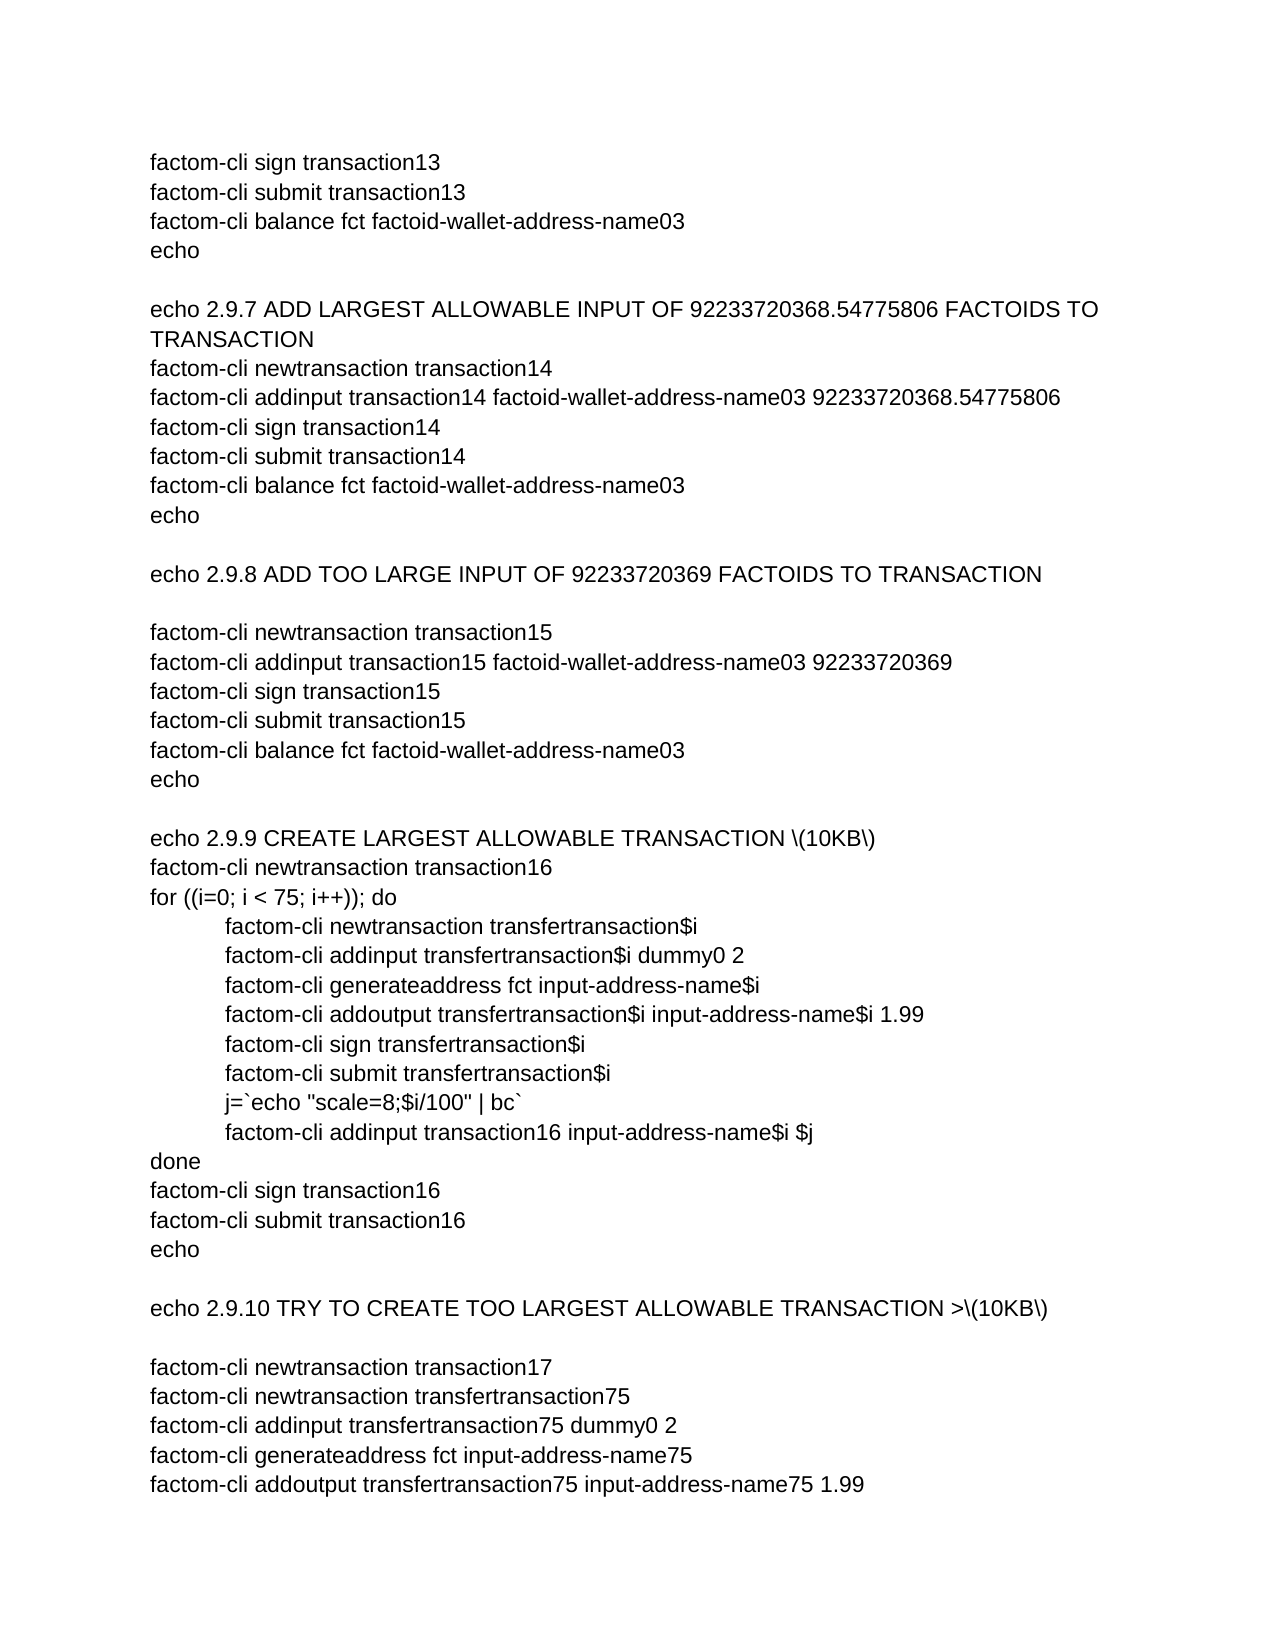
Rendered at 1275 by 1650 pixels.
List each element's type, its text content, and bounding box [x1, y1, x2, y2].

text factom-cli sign transaction14 [150, 414, 1125, 440]
text factom-cli newtransaction transaction17 [150, 1354, 1125, 1380]
text j=`echo "scale=8;$i/100" | bc` [150, 1090, 1125, 1116]
text factom-cli addoutput transfertransaction75 input-address-name75 1.99 [150, 1472, 1125, 1497]
text factom-cli sign transaction15 [150, 679, 1125, 704]
text factom-cli addinput transfertransaction75 dummy0 2 [150, 1413, 1125, 1439]
text factom-cli addinput transfertransaction$i dummy0 2 [150, 943, 1125, 969]
text factom-cli addinput transaction16 input-address-name$i $j [150, 1119, 1125, 1145]
text echo [150, 502, 1125, 528]
text echo 2.9.7 ADD LARGEST ALLOWABLE INPUT OF 92233720368.54775806 FACTOIDS TO TRANSACTION [150, 297, 1125, 352]
text factom-cli addinput transaction14 factoid-wallet-address-name03 92233720368.54775806 [150, 385, 1125, 411]
text done [150, 1149, 1125, 1174]
text factom-cli newtransaction transaction16 [150, 855, 1125, 881]
text factom-cli newtransaction transaction15 [150, 620, 1125, 646]
text for ((i=0; i < 75; i++)); do [150, 884, 1125, 910]
text factom-cli addinput transaction15 factoid-wallet-address-name03 92233720369 [150, 649, 1125, 675]
text factom-cli balance fct factoid-wallet-address-name03 [150, 473, 1125, 499]
text factom-cli sign transaction16 [150, 1178, 1125, 1204]
text factom-cli generateaddress fct input-address-name75 [150, 1442, 1125, 1468]
text factom-cli newtransaction transaction14 [150, 356, 1125, 381]
text factom-cli addoutput transfertransaction$i input-address-name$i 1.99 [150, 1002, 1125, 1027]
text factom-cli newtransaction transfertransaction75 [150, 1384, 1125, 1409]
text echo 2.9.10 TRY TO CREATE TOO LARGEST ALLOWABLE TRANSACTION >\(10KB\) [150, 1296, 1125, 1351]
text echo 2.9.9 CREATE LARGEST ALLOWABLE TRANSACTION \(10KB\) [150, 826, 1125, 851]
text echo 2.9.8 ADD TOO LARGE INPUT OF 92233720369 FACTOIDS TO TRANSACTION [150, 561, 1125, 616]
text echo [150, 238, 1125, 264]
text factom-cli submit transaction13 [150, 179, 1125, 205]
text echo [150, 767, 1125, 792]
text factom-cli submit transfertransaction$i [150, 1061, 1125, 1086]
text factom-cli sign transaction13 [150, 150, 1125, 176]
text factom-cli sign transfertransaction$i [150, 1031, 1125, 1057]
text factom-cli balance fct factoid-wallet-address-name03 [150, 737, 1125, 763]
text factom-cli newtransaction transfertransaction$i [150, 914, 1125, 939]
text factom-cli balance fct factoid-wallet-address-name03 [150, 209, 1125, 234]
text factom-cli generateaddress fct input-address-name$i [150, 972, 1125, 998]
text factom-cli submit transaction16 [150, 1207, 1125, 1233]
text echo [150, 1237, 1125, 1262]
text factom-cli submit transaction14 [150, 444, 1125, 469]
text factom-cli submit transaction15 [150, 708, 1125, 734]
